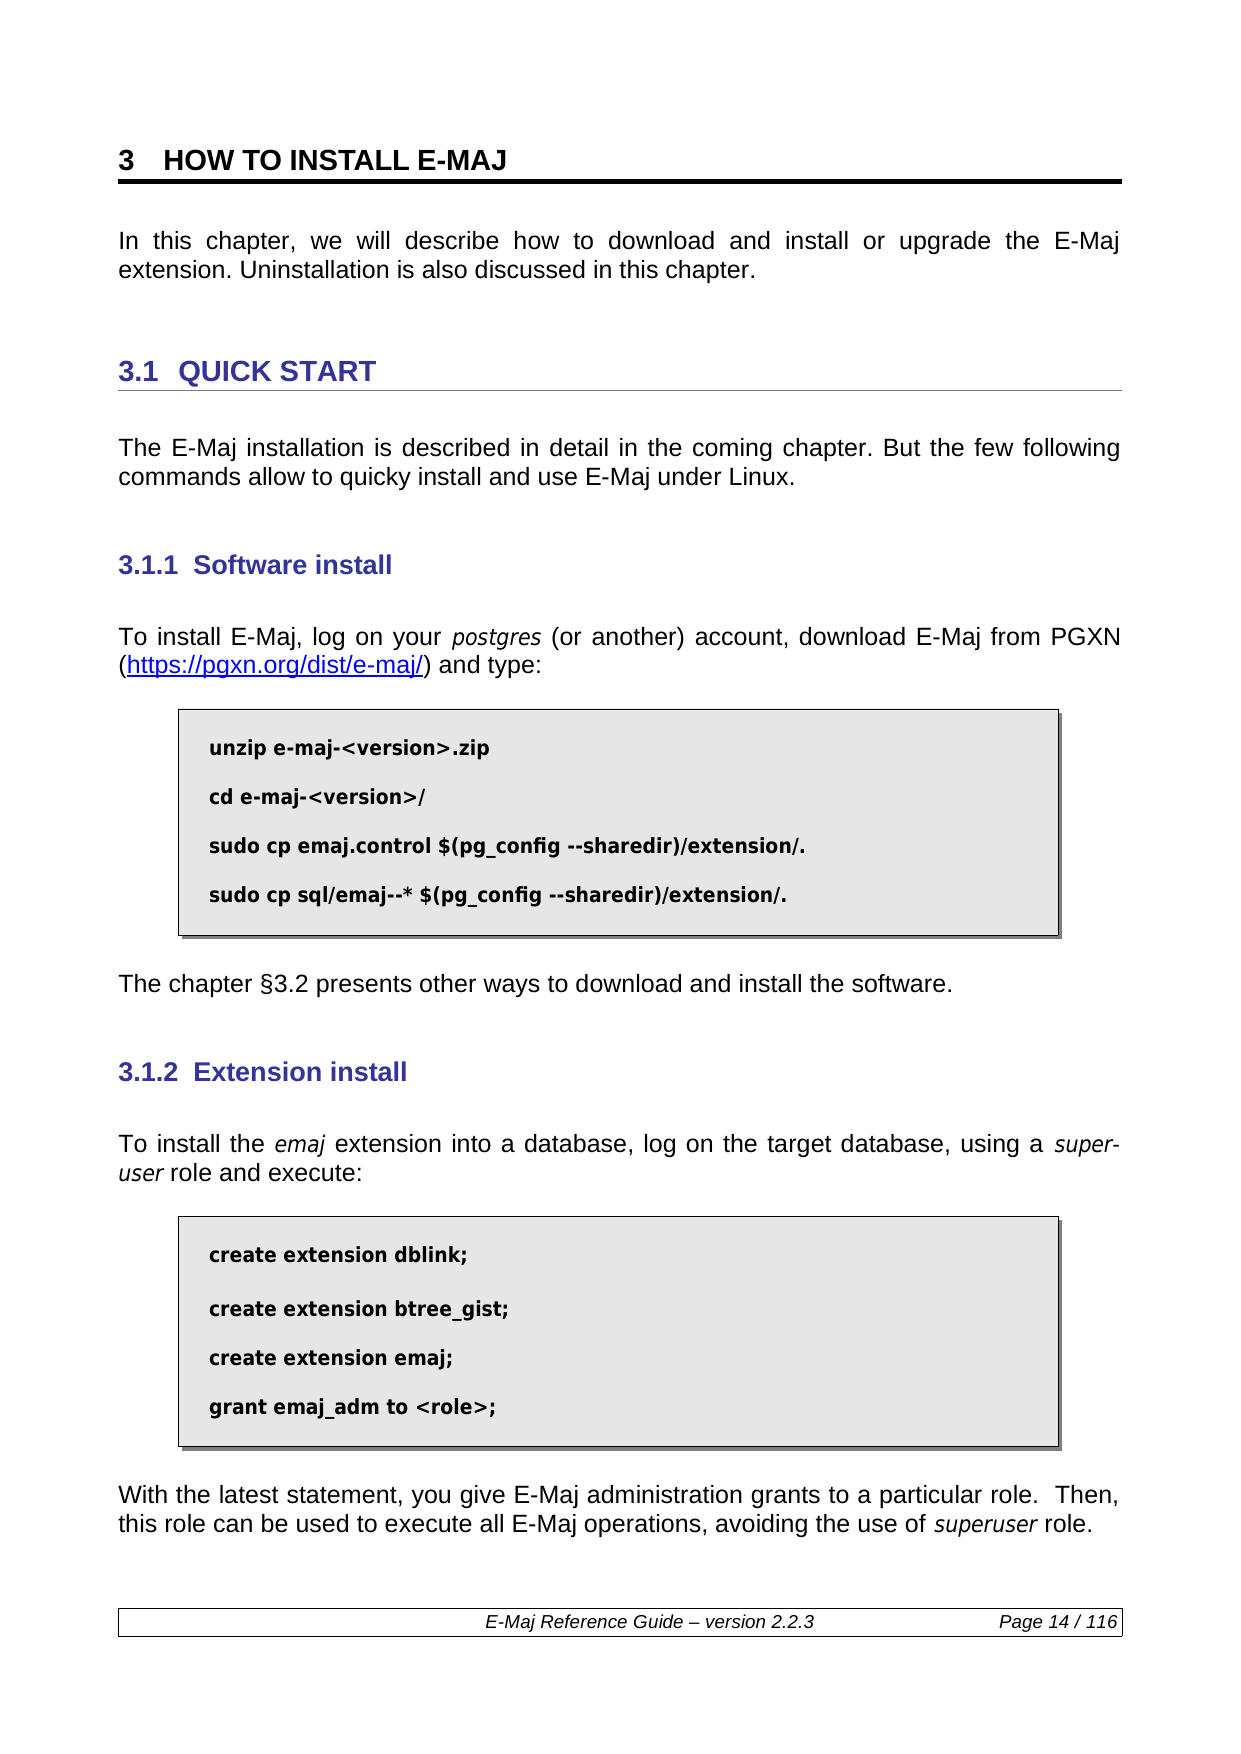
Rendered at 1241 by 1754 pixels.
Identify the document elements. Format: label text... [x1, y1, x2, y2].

text unzip e-maj-<version>.zip [179, 733, 1058, 757]
text With the latest statement, you give E-Maj administration grants to a particular role. Then, this role can be used to execute all E-Maj operations, avoiding the use of superuser role. [118, 1480, 1122, 1538]
subtitle How to install E-Maj [118, 143, 1122, 179]
text create extension dblink; [179, 1240, 1058, 1264]
text grant emaj_adm to <role>; [179, 1392, 1058, 1416]
text sudo cp sql/emaj--* $(pg_config --sharedir)/extension/. [179, 880, 1058, 904]
text In this chapter, we will describe how to download and install or upgrade the E-Maj extension. Uninstallation is also discussed in this chapter. [118, 226, 1122, 284]
subtitle Extension install [118, 1056, 1122, 1087]
text create extension btree_gist; [179, 1294, 1058, 1318]
text To install E-Maj, log on your postgres (or another) account, download E-Maj from PGXN (https://pgxn.org/dist/e-maj/) and type: [118, 621, 1122, 679]
text To install the emaj extension into a database, log on the target database, using a super-user role and execute: [118, 1128, 1122, 1187]
text The E-Maj installation is described in detail in the coming chapter. But the few following commands allow to quicky install and use E-Maj under Linux. [118, 432, 1122, 491]
subtitle Software install [118, 549, 1122, 580]
text create extension emaj; [179, 1343, 1058, 1367]
text cd e-maj-<version>/ [179, 782, 1058, 806]
subtitle Quick start [118, 354, 1122, 390]
text The chapter §3.2 presents other ways to download and install the software. [118, 969, 1122, 998]
text sudo cp emaj.control $(pg_config --sharedir)/extension/. [179, 831, 1058, 855]
